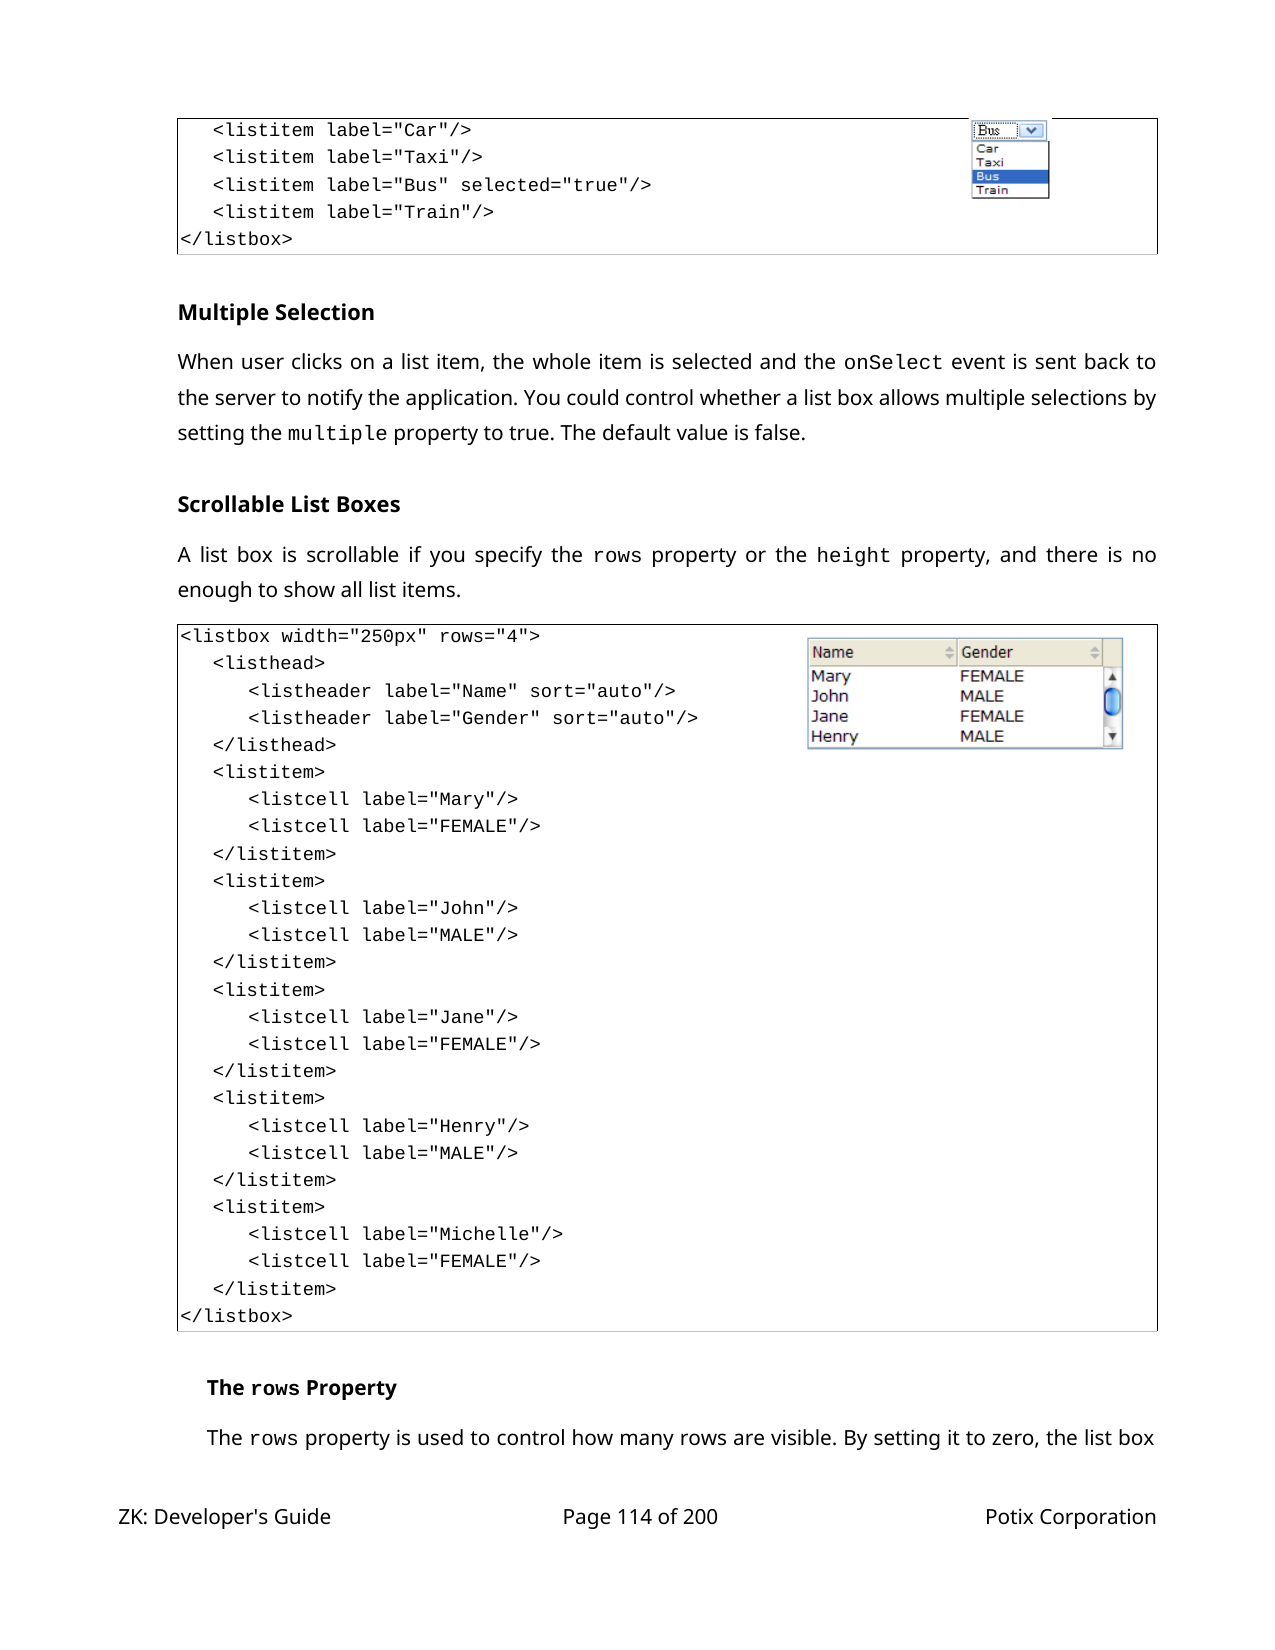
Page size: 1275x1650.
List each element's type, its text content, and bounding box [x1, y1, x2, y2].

text </listitem> [178, 1059, 1157, 1083]
text <listitem label="Taxi"/> [178, 145, 968, 169]
text <listheader label="Gender" sort="auto"/> [178, 706, 805, 730]
text <listcell label="MALE"/> [178, 923, 1157, 947]
text A list box is scrollable if you specify the rows property or the height property, and there is no enough to show all list items. [177, 540, 1157, 603]
picture [805, 634, 1127, 752]
text </listbox> [178, 227, 1157, 254]
text <listitem> [178, 977, 1157, 1002]
text </listitem> [178, 842, 1157, 866]
text <listheader label="Name" sort="auto"/> [178, 678, 805, 703]
text </listitem> [178, 950, 1157, 974]
text <listcell label="John"/> [178, 896, 1157, 920]
text <listitem> [178, 1195, 1157, 1219]
text <listhead> [178, 651, 805, 676]
text <listcell label="MALE"/> [178, 1141, 1157, 1165]
picture [968, 118, 1053, 201]
text <listbox width="250px" rows="4"> [178, 625, 1157, 648]
text <listcell label="FEMALE"/> [178, 1032, 1157, 1056]
text [1127, 651, 1157, 676]
text <listcell label="Mary"/> [178, 787, 1157, 811]
subtitle Multiple Selection [177, 297, 1157, 327]
text <listitem label="Car"/> [178, 119, 968, 142]
text <listcell label="Jane"/> [178, 1005, 1157, 1029]
text The rows property is used to control how many rows are visible. By setting it to zero, the list box [207, 1423, 1157, 1451]
text </listitem> [178, 1168, 1157, 1192]
text <listitem> [178, 760, 1157, 784]
text [1053, 119, 1157, 142]
text <listcell label="FEMALE"/> [178, 814, 1157, 839]
text <listcell label="Michelle"/> [178, 1222, 1157, 1246]
text <listcell label="Henry"/> [178, 1113, 1157, 1138]
subtitle The rows Property [207, 1373, 1157, 1402]
text [1053, 172, 1157, 197]
text </listbox> [178, 1304, 1157, 1331]
subtitle Scrollable List Boxes [177, 489, 1157, 519]
text When user clicks on a list item, the whole item is selected and the onSelect event is sent back to the server to notify the application. You could control whether a list box allows multiple selections by setting the multiple property to true. The default value is false. [177, 347, 1157, 447]
text <listcell label="FEMALE"/> [178, 1249, 1157, 1274]
text <listitem> [178, 1086, 1157, 1111]
text <listitem label="Train"/> [178, 200, 1157, 224]
text <listitem label="Bus" selected="true"/> [178, 172, 968, 197]
text </listhead> [178, 733, 1157, 757]
text </listitem> [178, 1277, 1157, 1301]
text [1053, 145, 1157, 169]
text <listitem> [178, 869, 1157, 893]
